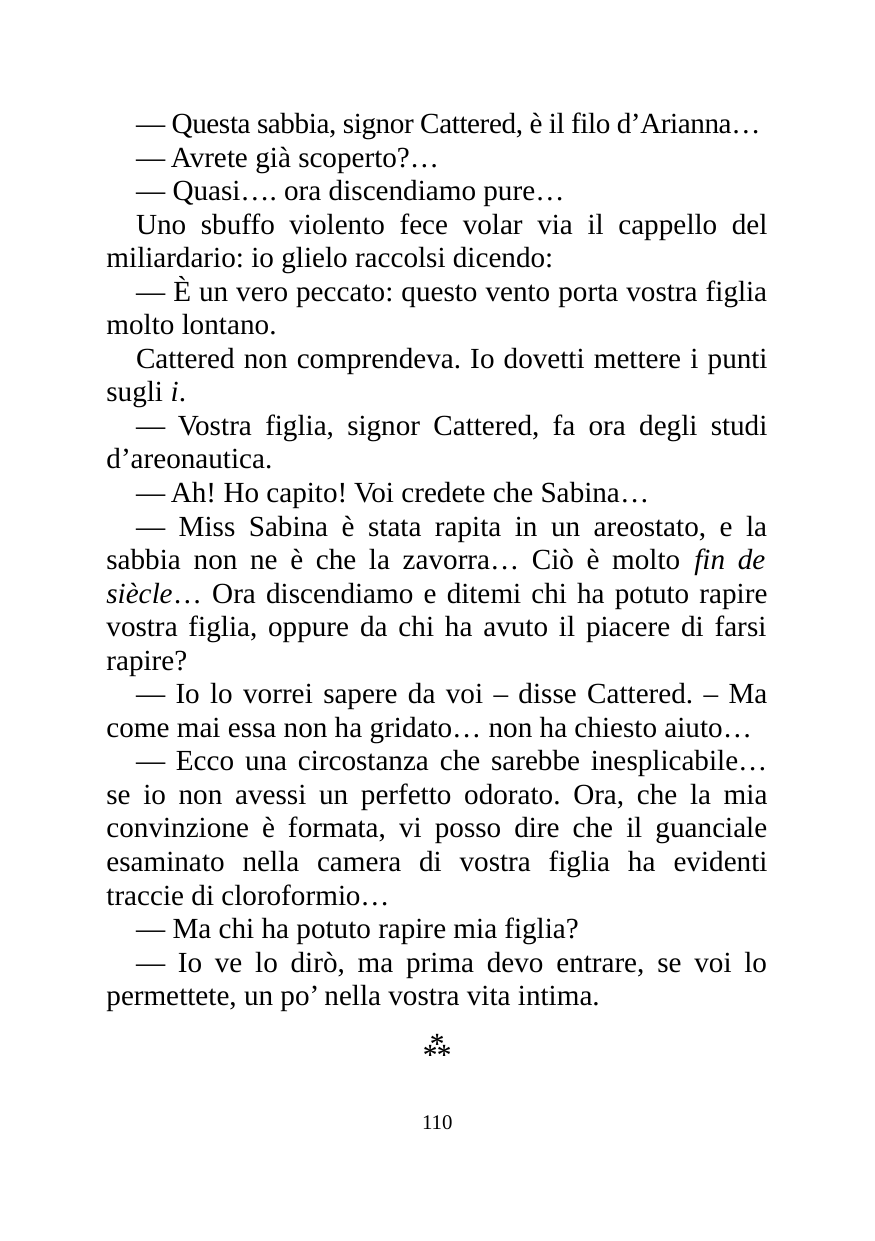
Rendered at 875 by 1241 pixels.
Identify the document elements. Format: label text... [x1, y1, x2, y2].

text — Questa sabbia, signor Cattered, è il filo d’Arianna… [106, 106, 768, 140]
text — Miss Sabina è stata rapita in un areostato, e la sabbia non ne è che la zavorra… Ciò è molto fin de siècle… Ora discendiamo e ditemi chi ha potuto rapire vostra figlia, oppure da chi ha avuto il piacere di farsi rapire? [106, 509, 768, 676]
text — Io ve lo dirò, ma prima devo entrare, se voi lo permettete, un po’ nella vostra vita intima. [106, 945, 768, 1012]
text — Ma chi ha potuto rapire mia figlia? [106, 911, 768, 945]
text — Vostra figlia, signor Cattered, fa ora degli studi d’areonautica. [106, 408, 768, 475]
text — Ecco una circostanza che sarebbe inesplicabile… se io non avessi un perfetto odorato. Ora, che la mia convinzione è formata, vi posso dire che il guanciale esaminato nella camera di vostra figlia ha evidenti traccie di cloroformio… [106, 743, 768, 911]
text — Quasi…. ora discendiamo pure… [106, 173, 768, 207]
text — Ah! Ho capito! Voi credete che Sabina… [106, 475, 768, 509]
text ⁂ [106, 1029, 768, 1063]
text — Avrete già scoperto?… [106, 140, 768, 173]
text — Io lo vorrei sapere da voi – disse Cattered. – Ma come mai essa non ha gridato… non ha chiesto aiuto… [106, 676, 768, 743]
text — È un vero peccato: questo vento porta vostra figlia molto lontano. [106, 274, 768, 341]
text Uno sbuffo violento fece volar via il cappello del miliardario: io glielo raccolsi dicendo: [106, 207, 768, 274]
text Cattered non comprendeva. Io dovetti mettere i punti sugli i. [106, 341, 768, 408]
